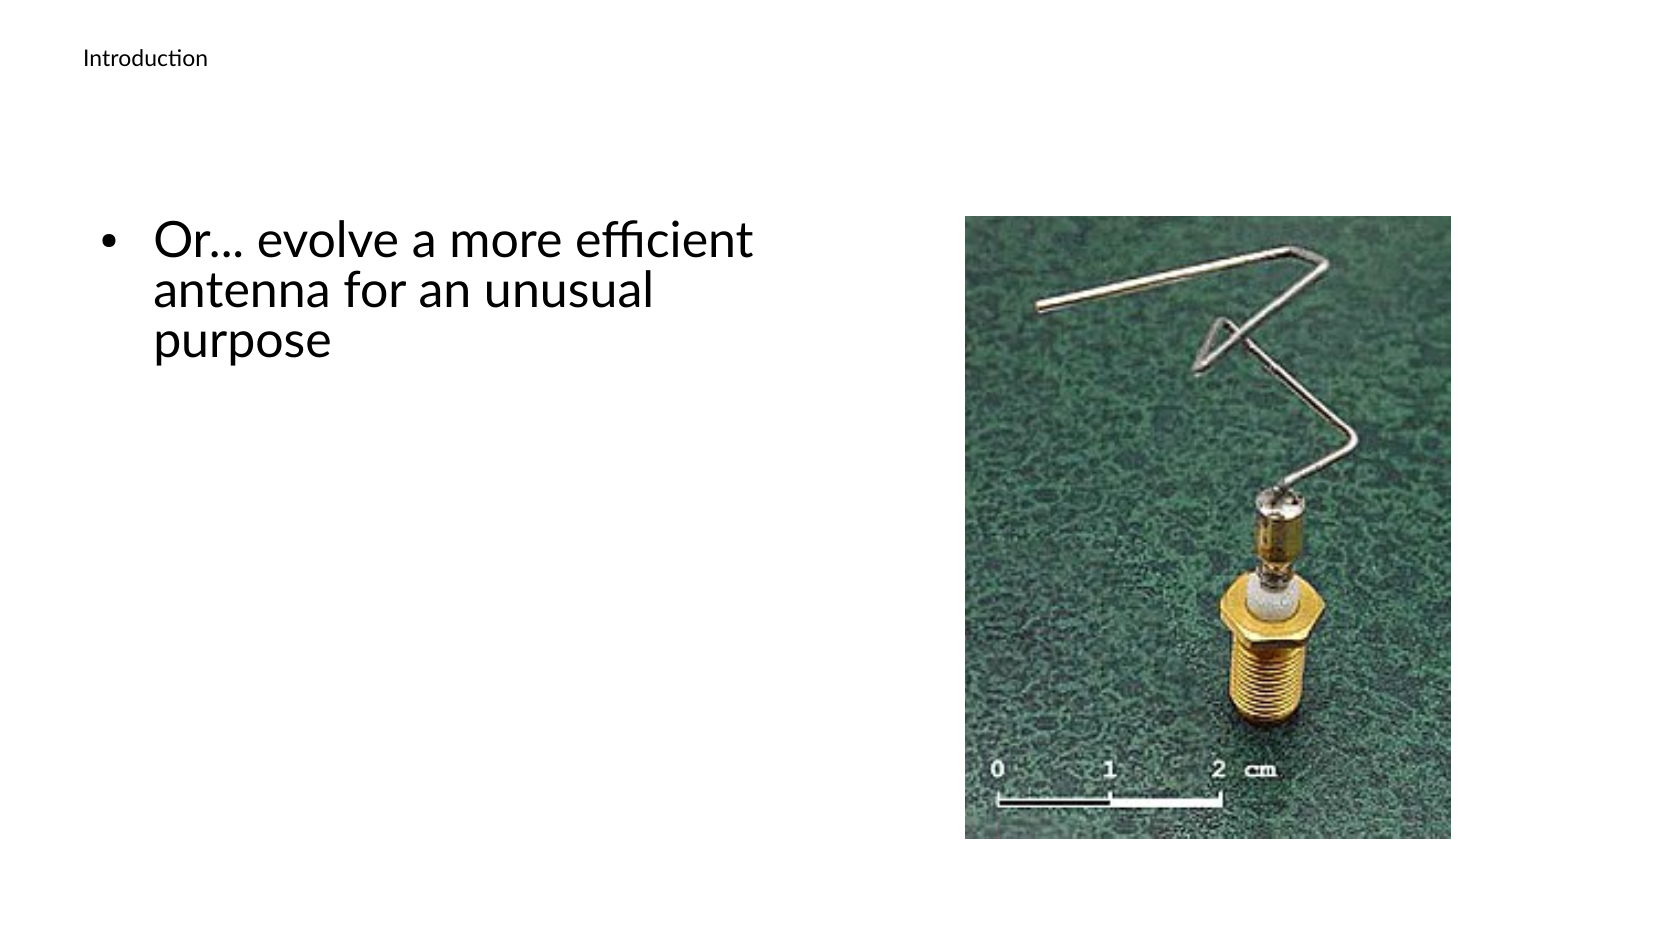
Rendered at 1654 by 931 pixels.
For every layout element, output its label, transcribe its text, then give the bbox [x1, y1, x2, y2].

picture [965, 216, 1451, 839]
list Or... evolve a more efficient antenna for an unusual purpose [82, 217, 809, 839]
title Introduction [83, 0, 1571, 119]
